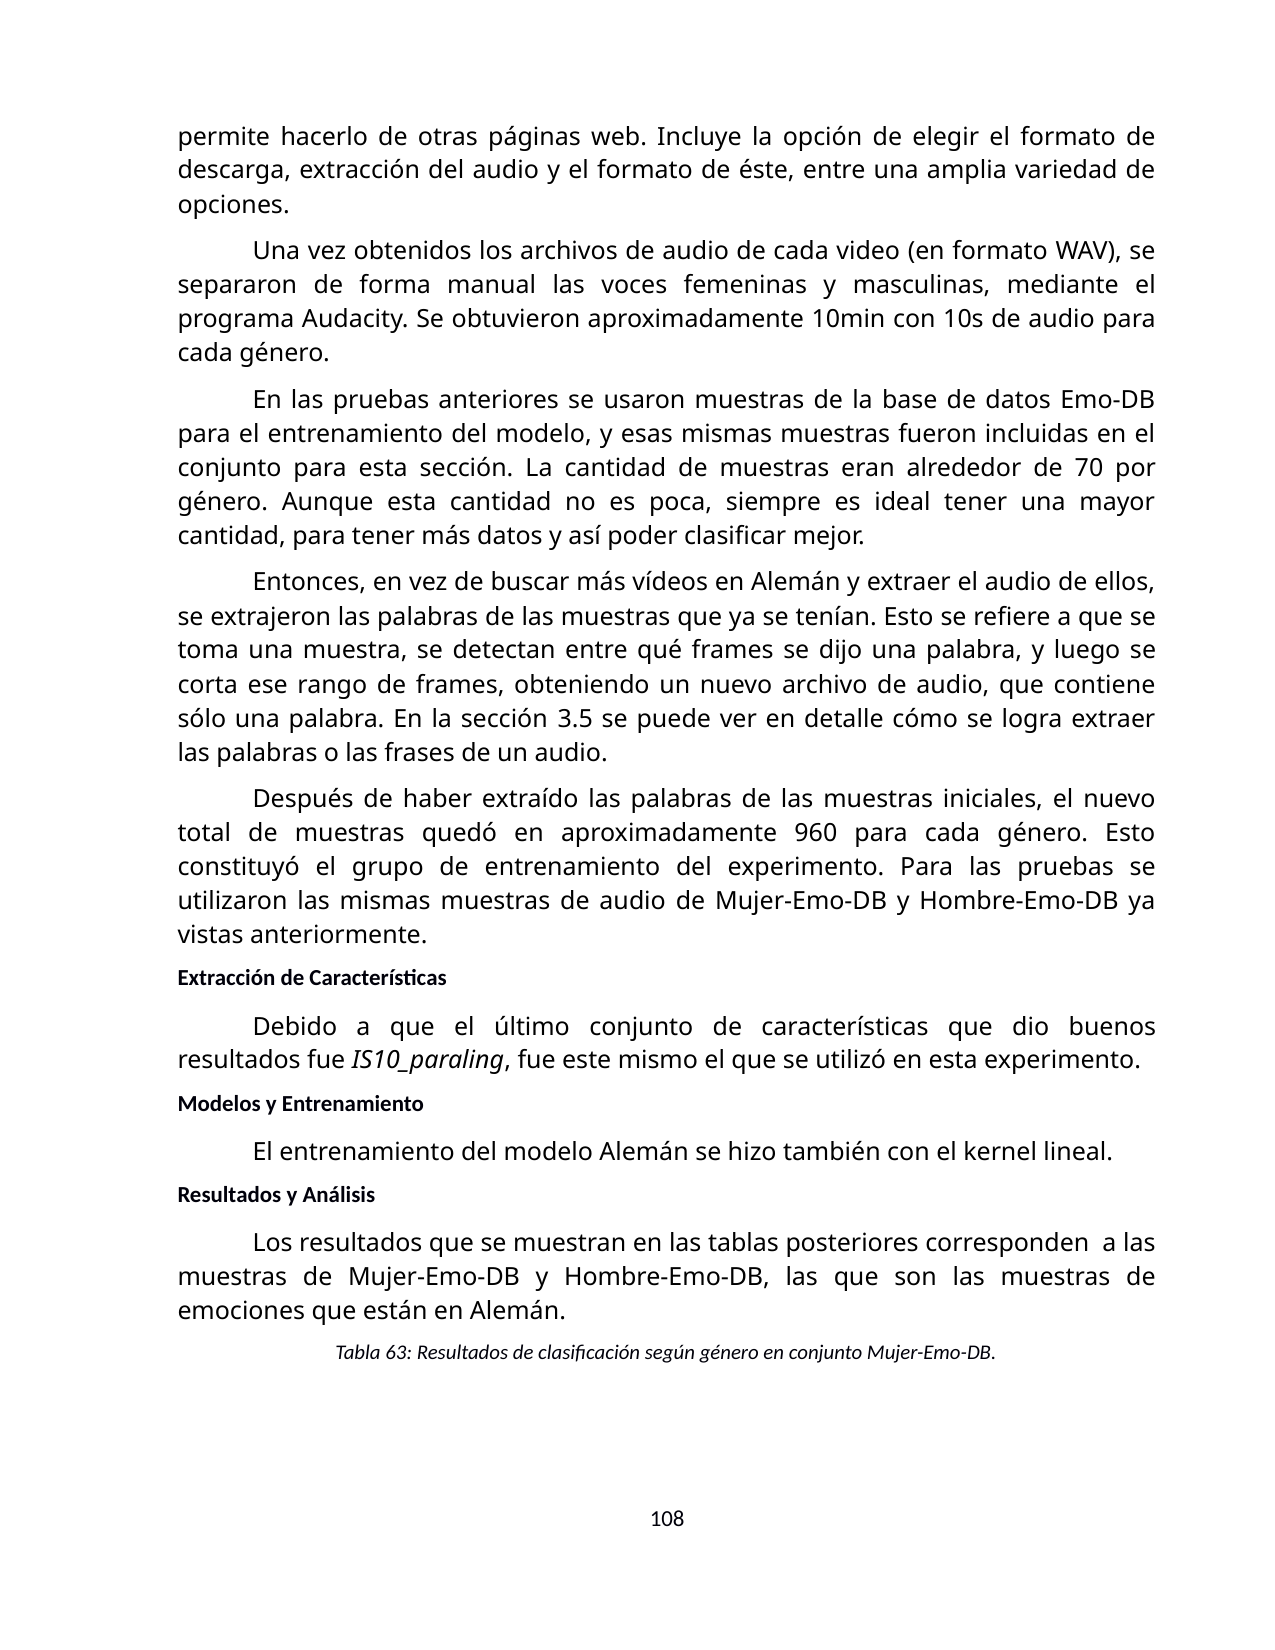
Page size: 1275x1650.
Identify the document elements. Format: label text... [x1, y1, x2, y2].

subtitle Resultados y Análisis [177, 1180, 1157, 1208]
text El entrenamiento del modelo Alemán se hizo también con el kernel lineal. [177, 1133, 1157, 1167]
text Una vez obtenidos los archivos de audio de cada video (en formato WAV), se separaron de forma manual las voces femeninas y masculinas, mediante el programa Audacity. Se obtuvieron aproximadamente 10min con 10s de audio para cada género. [177, 233, 1157, 369]
text Los resultados que se muestran en las tablas posteriores corresponden a las muestras de Mujer-Emo-DB y Hombre-Emo-DB, las que son las muestras de emociones que están en Alemán. [177, 1224, 1157, 1326]
text En las pruebas anteriores se usaron muestras de la base de datos Emo-DB para el entrenamiento del modelo, y esas mismas muestras fueron incluidas en el conjunto para esta sección. La cantidad de muestras eran alrededor de 70 por género. Aunque esta cantidad no es poca, siempre es ideal tener una mayor cantidad, para tener más datos y así poder clasificar mejor. [177, 381, 1157, 552]
text Después de haber extraído las palabras de las muestras iniciales, el nuevo total de muestras quedó en aproximadamente 960 para cada género. Esto constituyó el grupo de entrenamiento del experimento. Para las pruebas se utilizaron las mismas muestras de audio de Mujer-Emo-DB y Hombre-Emo-DB ya vistas anteriormente. [177, 781, 1157, 951]
subtitle Extracción de Características [177, 963, 1157, 992]
text Tabla 63: Resultados de clasificación según género en conjunto Mujer-Emo-DB. [177, 1339, 1157, 1364]
text Debido a que el último conjunto de características que dio buenos resultados fue IS10_paraling, fue este mismo el que se utilizó en esta experimento. [177, 1008, 1157, 1076]
text permite hacerlo de otras páginas web. Incluye la opción de elegir el formato de descarga, extracción del audio y el formato de éste, entre una amplia variedad de opciones. [177, 118, 1157, 220]
text Entonces, en vez de buscar más vídeos en Alemán y extraer el audio de ellos, se extrajeron las palabras de las muestras que ya se tenían. Esto se refiere a que se toma una muestra, se detectan entre qué frames se dijo una palabra, y luego se corta ese rango de frames, obteniendo un nuevo archivo de audio, que contiene sólo una palabra. En la sección 3.5 se puede ver en detalle cómo se logra extraer las palabras o las frases de un audio. [177, 564, 1157, 768]
subtitle Modelos y Entrenamiento [177, 1089, 1157, 1117]
